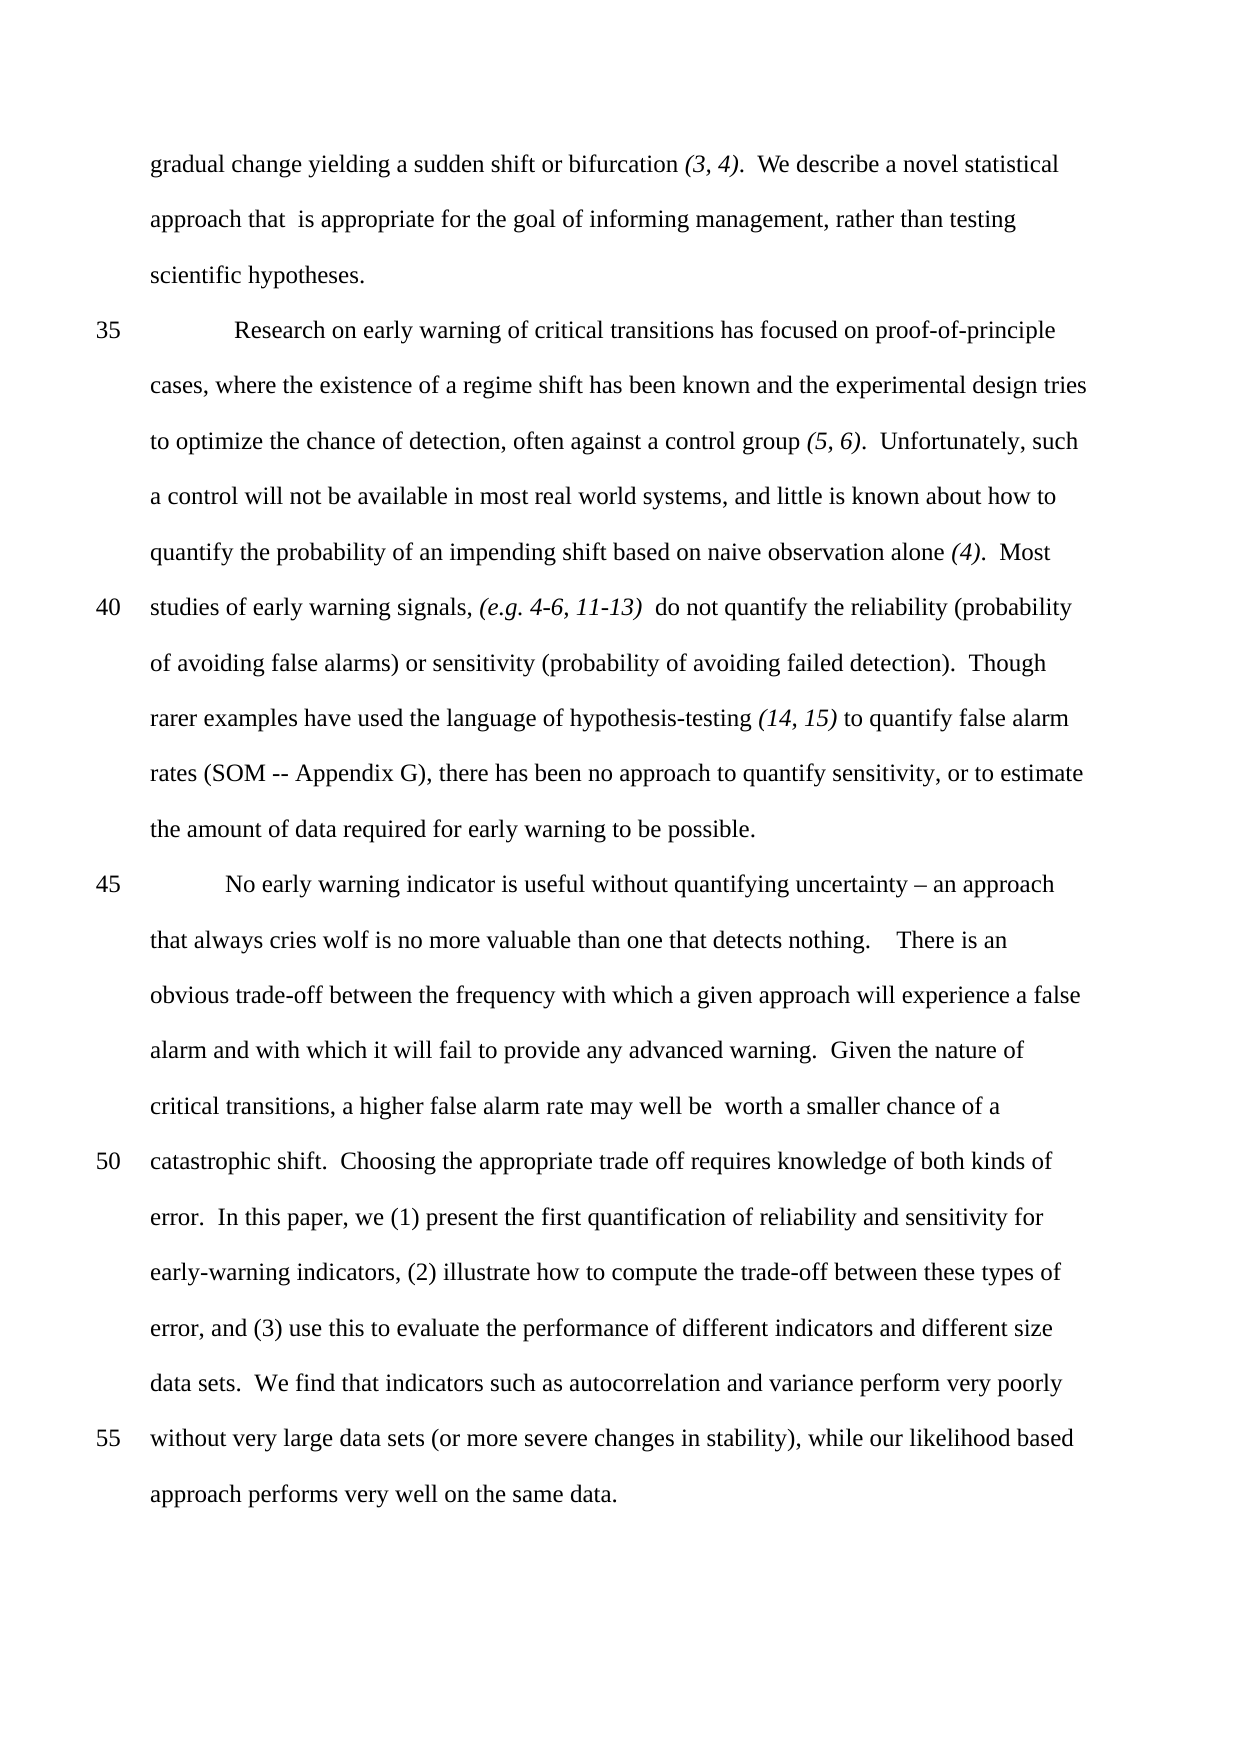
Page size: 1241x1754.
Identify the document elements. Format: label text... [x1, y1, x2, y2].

text gradual change yielding a sudden shift or bifurcation (3, 4)⁠. We describe a novel statistical approach that is appropriate for the goal of informing management, rather than testing scientific hypotheses. [150, 150, 1090, 288]
text No early warning indicator is useful without quantifying uncertainty – an approach that always cries wolf is no more valuable than one that detects nothing. There is an obvious trade-off between the frequency with which a given approach will experience a false alarm and with which it will fail to provide any advanced warning. Given the nature of critical transitions, a higher false alarm rate may well be worth a smaller chance of a catastrophic shift. Choosing the appropriate trade off requires knowledge of both kinds of error. In this paper, we (1) present the first quantification of reliability and sensitivity for early-warning indicators, (2) illustrate how to compute the trade-off between these types of error, and (3) use this to evaluate the performance of different indicators and different size data sets. We find that indicators such as autocorrelation and variance perform very poorly without very large data sets (or more severe changes in stability), while our likelihood based approach performs very well on the same data. [150, 870, 1090, 1508]
text Research on early warning of critical transitions has focused on proof-of-principle cases, where the existence of a regime shift has been known and the experimental design tries to optimize the chance of detection, often against a control group (5, 6)⁠. Unfortunately, such a control will not be available in most real world systems, and little is known about how to quantify the probability of an impending shift based on naive observation alone (4)⁠. Most studies of early warning signals, (e.g. 4-6, 11-13)⁠ do not quantify the reliability (probability of avoiding false alarms) or sensitivity (probability of avoiding failed detection). Though rarer examples have used the language of hypothesis-testing (14, 15)⁠ to quantify false alarm rates (SOM -- Appendix G), there has been no approach to quantify sensitivity, or to estimate the amount of data required for early warning to be possible. [150, 316, 1090, 843]
